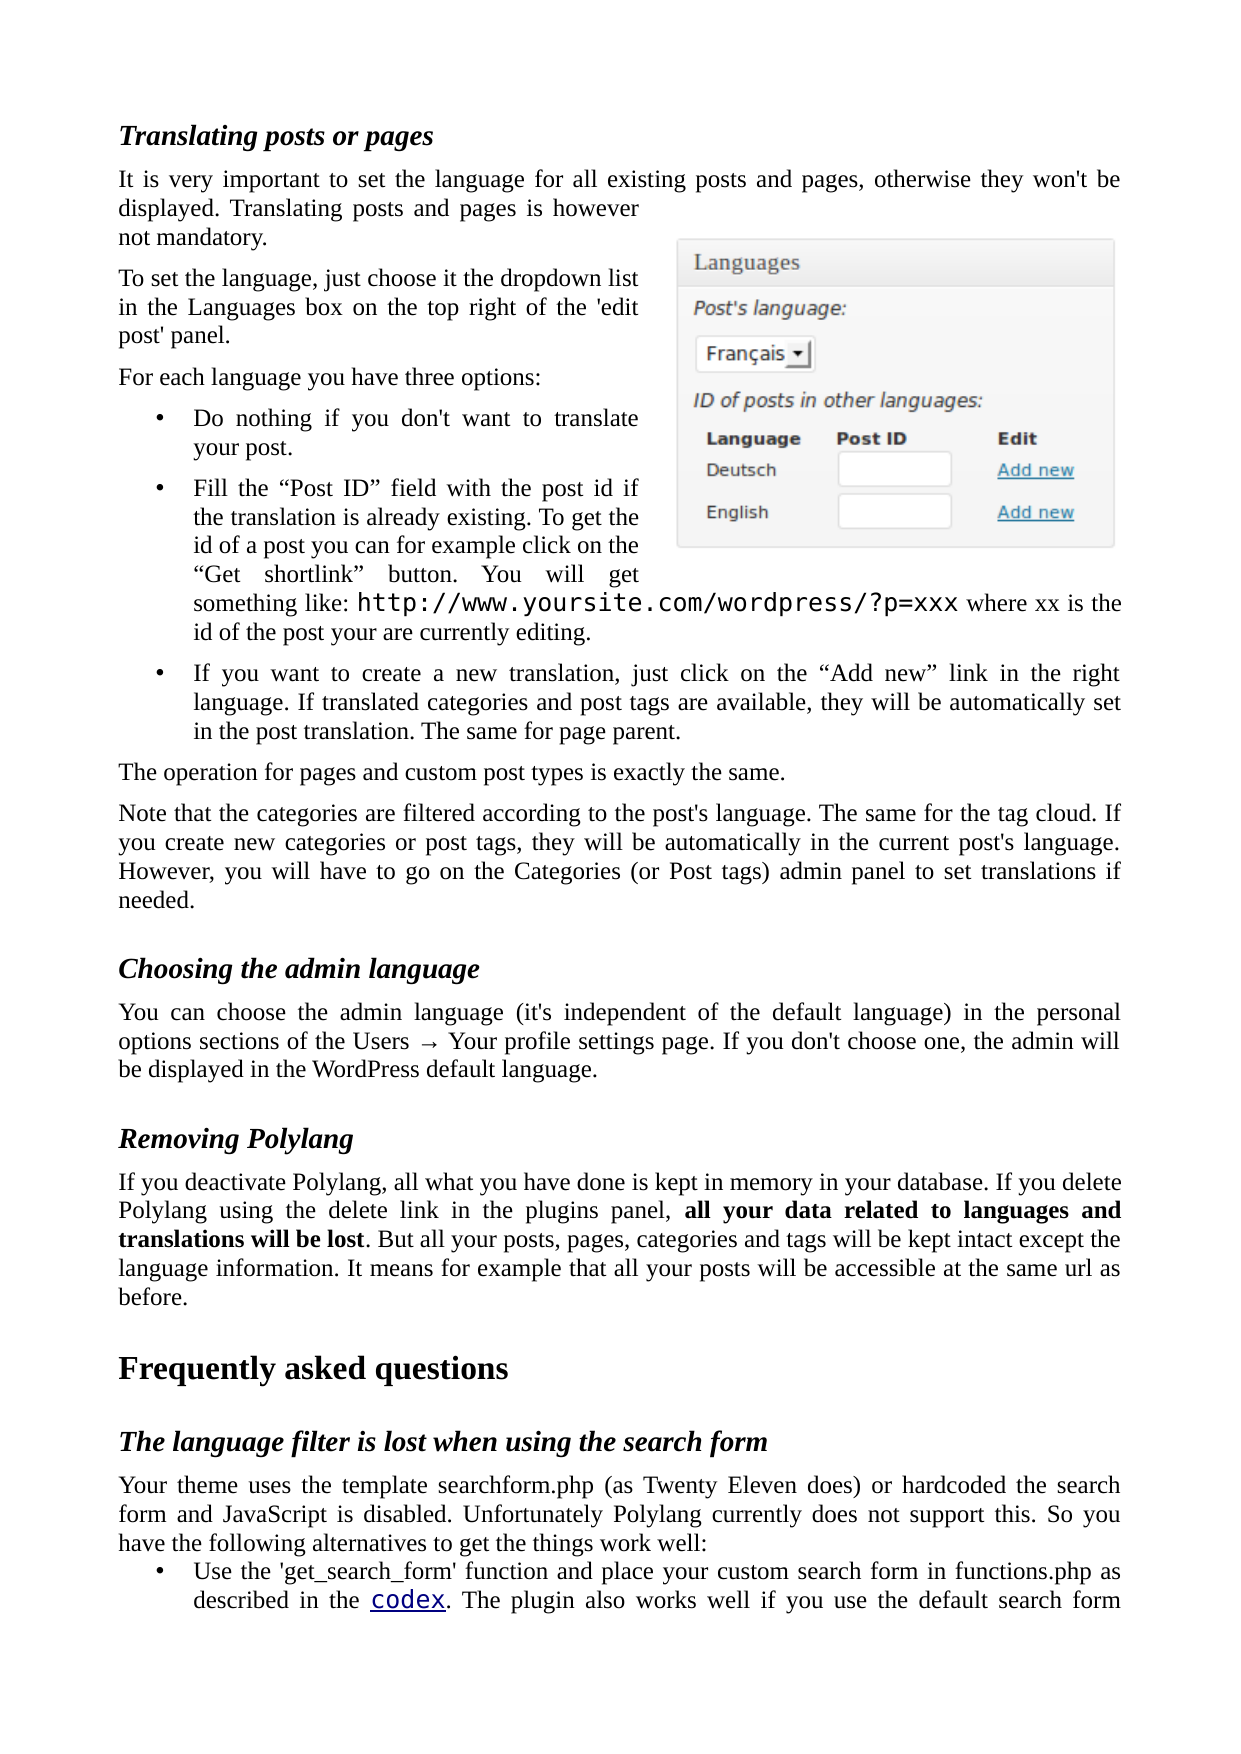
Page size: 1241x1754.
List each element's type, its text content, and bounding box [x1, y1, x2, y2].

text The operation for pages and custom post types is exactly the same. [118, 757, 1122, 786]
subtitle Translating posts or pages [118, 118, 1122, 152]
subtitle Frequently asked questions [118, 1348, 1122, 1387]
text It is very important to set the language for all existing posts and pages, otherwise they won't be displayed. Translating posts and pages is however not mandatory. [118, 164, 1122, 250]
list If you want to create a new translation, just click on the “Add new” link in the right language. If translated categories and post tags are available, they will be automatically set in the post translation. The same for page parent. [156, 658, 1122, 745]
list Use the 'get_search_form' function and place your custom search form in functions.php as described in the codex. The plugin also works well if you use the default search form [156, 1556, 1122, 1614]
text To set the language, just choose it the dropdown list in the Languages box on the top right of the 'edit post' panel. [118, 263, 669, 349]
subtitle Choosing the admin language [118, 951, 1122, 984]
subtitle The language filter is lost when using the search form [118, 1424, 1122, 1458]
list Do nothing if you don't want to translate your post. [156, 403, 669, 460]
text You can choose the admin language (it's independent of the default language) in the personal options sections of the Users → Your profile settings page. If you don't choose one, the admin will be displayed in the WordPress default language. [118, 997, 1122, 1083]
picture [669, 234, 1123, 556]
list Fill the “Post ID” field with the post id if the translation is already existing. To get the id of a post you can for example click on the “Get shortlink” button. You will get something like: http://www.yoursite.com/wordpress/?p=xxx where xx is the id of the post your are currently editing. [156, 473, 1122, 646]
text Your theme uses the template searchform.php (as Twenty Eleven does) or hardcoded the search form and JavaScript is disabled. Unfortunately Polylang currently does not support this. So you have the following alternatives to get the things work well: [118, 1470, 1122, 1556]
text If you deactivate Polylang, all what you have done is kept in memory in your database. If you delete Polylang using the delete link in the plugins panel, all your data related to languages and translations will be lost. But all your posts, pages, categories and tags will be kept intact except the language information. It means for example that all your posts will be accessible at the same url as before. [118, 1167, 1122, 1311]
subtitle Removing Polylang [118, 1121, 1122, 1154]
text For each language you have three options: [118, 362, 669, 390]
text Note that the categories are filtered according to the post's language. The same for the tag cloud. If you create new categories or post tags, they will be automatically in the current post's language. However, you will have to go on the Categories (or Post tags) admin panel to set translations if needed. [118, 798, 1122, 913]
